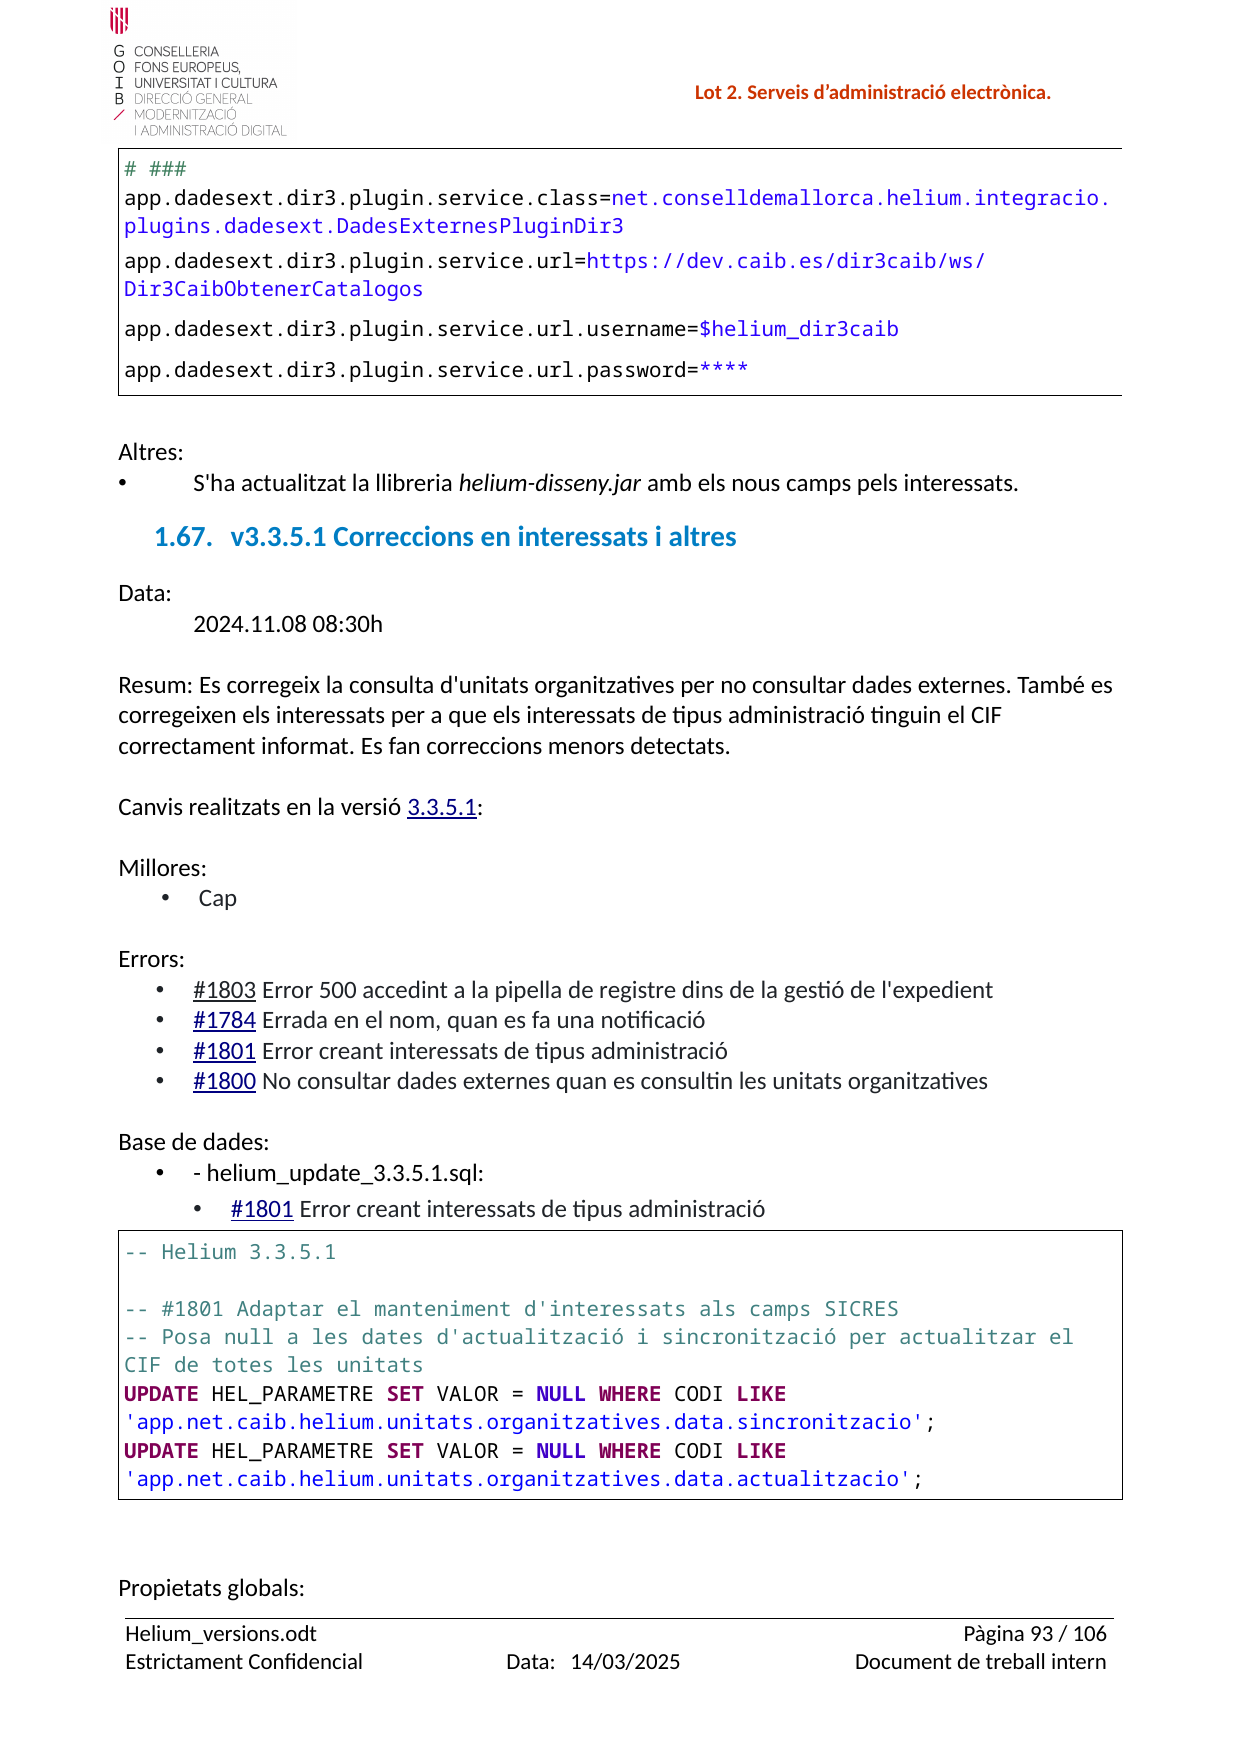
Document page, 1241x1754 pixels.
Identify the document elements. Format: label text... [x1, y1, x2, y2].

list #1801 Error creant interessats de tipus administració [156, 1035, 1122, 1066]
text Propietats globals: [118, 1572, 1122, 1603]
list Cap [161, 882, 1122, 913]
text Data: [118, 577, 1122, 608]
list #1784 Errada en el nom, quan es fa una notificació [156, 1004, 1122, 1035]
list S'ha actualitzat la llibreria helium-disseny.jar amb els nous camps pels interessats. [118, 467, 1122, 497]
table_header # ### app.dadesext.dir3.plugin.service.class=net.conselldemallorca.helium.integracio.plugins.dadesext.DadesExternesPluginDir3 app.dadesext.dir3.plugin.service.url=https://dev.caib.es/dir3caib/ws/Dir3CaibObtenerCatalogos app.dadesext.dir3.plugin.service.url.username=$helium_dir3caib app.dadesext.dir3.plugin.service.url.password=**** [119, 149, 1122, 395]
list #1801 Error creant interessats de tipus administració [193, 1193, 1122, 1224]
text Base de dades: [118, 1127, 1122, 1157]
text Altres: [118, 436, 1122, 467]
text 2024.11.08 08:30h [118, 608, 1122, 638]
text Millores: [118, 852, 1122, 882]
table_header -- Helium 3.3.5.1 -- #1801 Adaptar el manteniment d'interessats als camps SICRES -- Posa null a les dates d'actualització i sincronització per actualitzar el CIF de totes les unitats UPDATE HEL_PARAMETRE SET VALOR = NULL WHERE CODI LIKE 'app.net.caib.helium.unitats.organitzatives.data.sincronitzacio'; UPDATE HEL_PARAMETRE SET VALOR = NULL WHERE CODI LIKE 'app.net.caib.helium.unitats.organitzatives.data.actualitzacio'; [119, 1231, 1122, 1498]
list #1800 No consultar dades externes quan es consultin les unitats organitzatives [156, 1066, 1122, 1096]
text Errors: [118, 943, 1122, 974]
list #1803 Error 500 accedint a la pipella de registre dins de la gestió de l'expedient [156, 974, 1122, 1004]
picture [100, 0, 297, 144]
list - helium_update_3.3.5.1.sql: [156, 1157, 1122, 1188]
text Resum: Es corregeix la consulta d'unitats organitzatives per no consultar dades externes. També es corregeixen els interessats per a que els interessats de tipus administració tinguin el CIF correctament informat. Es fan correccions menors detectats. [118, 669, 1122, 760]
text Canvis realitzats en la versió 3.3.5.1: [118, 791, 1122, 821]
subtitle v3.3.5.1 Correccions en interessats i altres [153, 518, 1122, 553]
